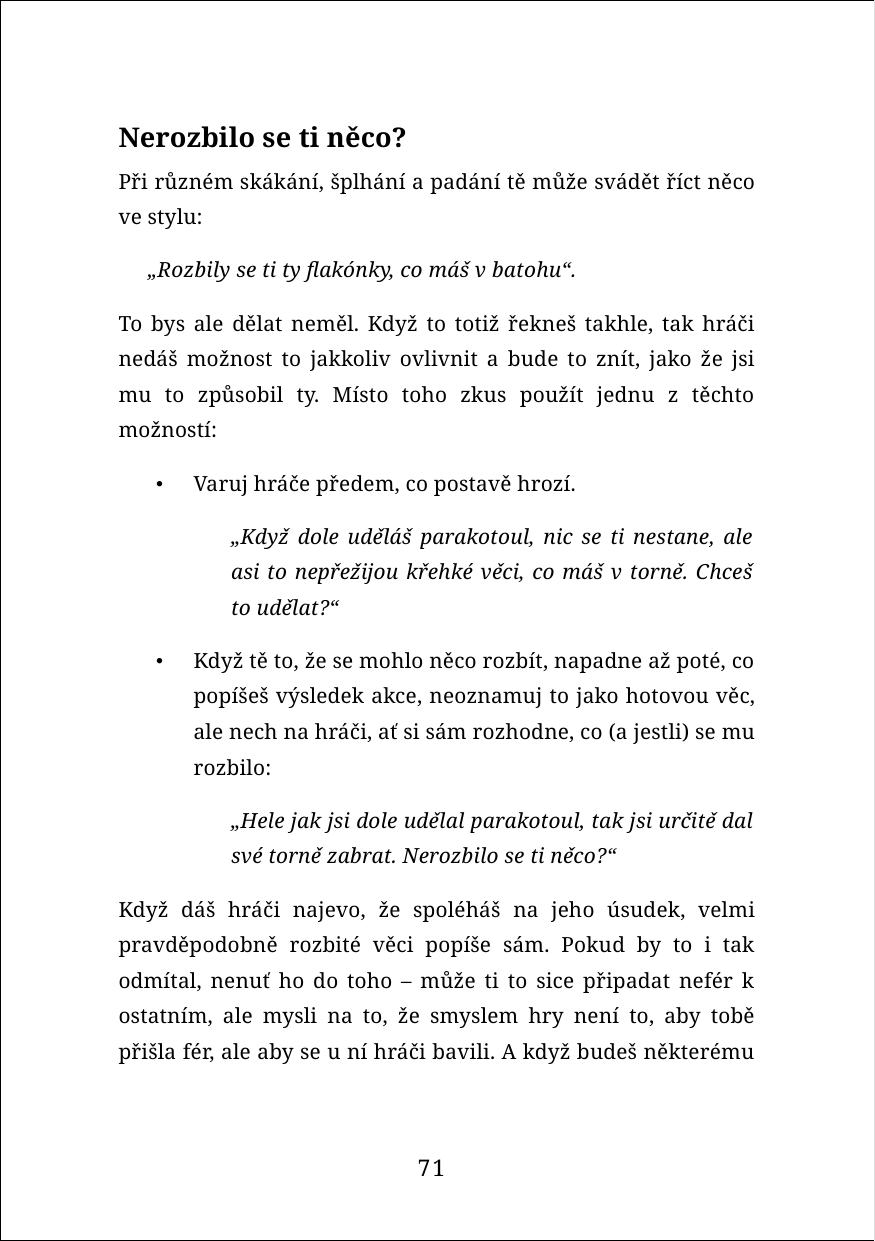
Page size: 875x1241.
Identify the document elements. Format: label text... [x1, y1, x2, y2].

list Když tě to, že se mohlo něco rozbít, napadne až poté, co popíšeš výsledek akce, neoznamuj to jako hotovou věc, ale nech na hráči, ať si sám rozhodne, co (a jestli) se mu rozbilo: [156, 646, 756, 781]
list „Hele jak jsi dole udělal parakotoul, tak jsi určitě dal své torně zabrat. Nerozbilo se ti něco?“ [193, 806, 756, 870]
text Při různém skákání, šplhání a padání tě může svádět říct něco ve stylu: [118, 167, 756, 231]
text To bys ale dělat neměl. Když to totiž řekneš takhle, tak hráči nedáš možnost to jakkoliv ovlivnit a bude to znít, jako že jsi mu to způsobil ty. Místo toho zkus použít jednu z těchto možností: [118, 309, 756, 444]
text Když dáš hráči najevo, že spoléháš na jeho úsudek, velmi pravděpodobně rozbité věci popíše sám. Pokud by to i tak odmítal, nenuť ho do toho – může ti to sice připadat nefér k ostatním, ale mysli na to, že smyslem hry není to, aby tobě přišla fér, ale aby se u ní hráči bavili. A když budeš některému [118, 895, 756, 1065]
subtitle Nerozbilo se ti něco? [118, 118, 756, 155]
text „Rozbily se ti ty flakónky, co máš v batohu“. [118, 256, 756, 284]
list „Když dole uděláš parakotoul, nic se ti nestane, ale asi to nepřežijou křehké věci, co máš v torně. Chceš to udělat?“ [193, 522, 756, 621]
list Varuj hráče předem, co postavě hrozí. [156, 469, 756, 497]
